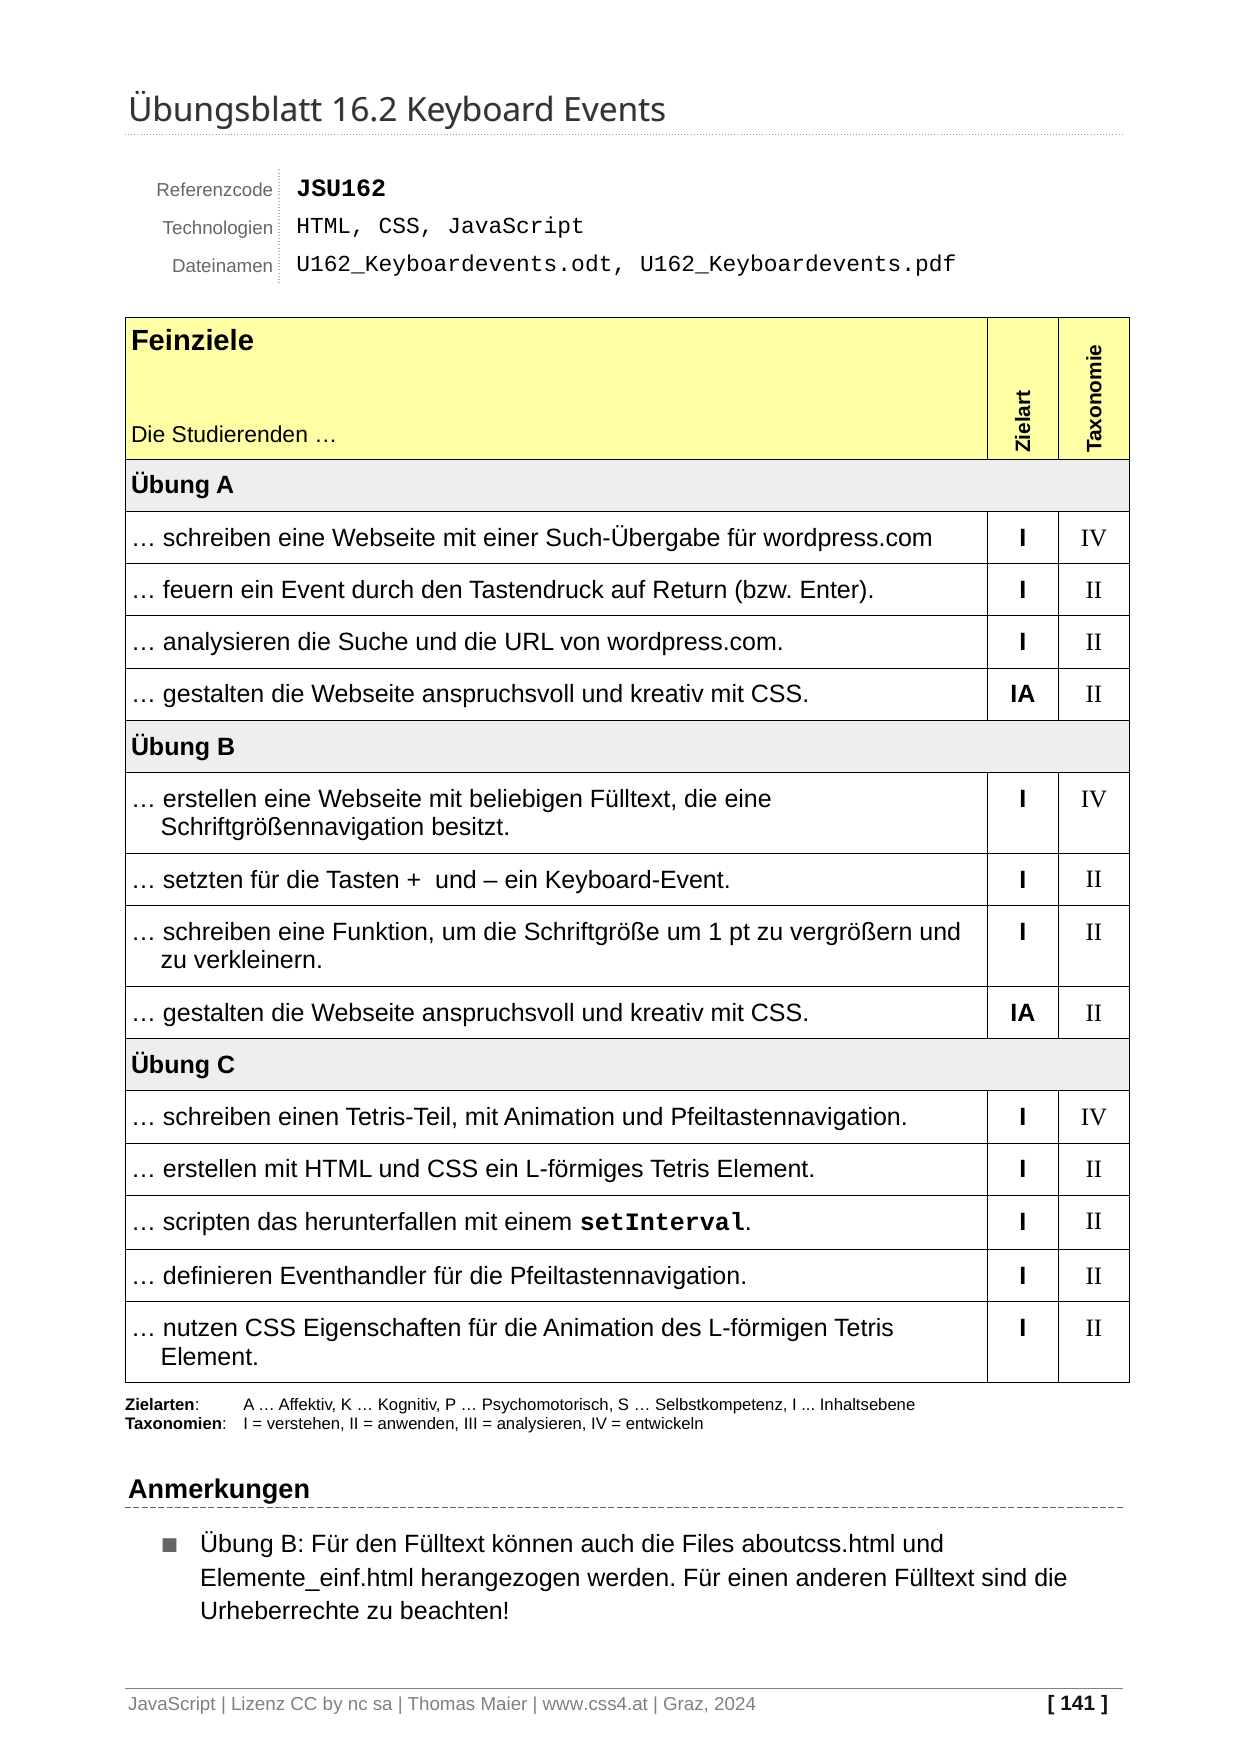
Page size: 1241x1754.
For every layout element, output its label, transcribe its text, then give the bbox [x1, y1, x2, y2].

table_cell Übung B [126, 721, 1129, 772]
table_cell Dateinamen [125, 247, 278, 284]
table_cell … erstellen mit HTML und CSS ein L-förmiges Tetris Element. [126, 1144, 987, 1195]
table_cell I [988, 854, 1058, 905]
table_cell … analysieren die Suche und die URL von wordpress.com. [126, 616, 987, 667]
table_header Feinziele Die Studierenden … [126, 318, 987, 459]
table_cell Technologien [125, 209, 278, 247]
table_cell II [1059, 854, 1129, 905]
table_cell IV [1059, 773, 1129, 853]
table_cell IA [988, 669, 1058, 720]
table_cell … erstellen eine Webseite mit beliebigen Fülltext, die eine Schriftgrößennavigation besitzt. [126, 773, 987, 853]
text Anmerkungen [125, 1470, 1123, 1507]
table_cell HTML, CSS, JavaScript [279, 209, 1129, 247]
table_cell II [1059, 669, 1129, 720]
table_cell I [988, 1091, 1058, 1142]
table_cell I [988, 773, 1058, 853]
table_cell … definieren Eventhandler für die Pfeiltastennavigation. [126, 1250, 987, 1301]
table_cell IA [988, 987, 1058, 1038]
table_cell … scripten das herunterfallen mit einem setInterval. [126, 1196, 987, 1249]
table_cell II [1059, 616, 1129, 667]
table_cell U162_Keyboardevents.odt, U162_Keyboardevents.pdf [279, 247, 1129, 284]
table_cell … gestalten die Webseite anspruchsvoll und kreativ mit CSS. [126, 669, 987, 720]
table_cell IV [1059, 512, 1129, 563]
table_cell II [1059, 987, 1129, 1038]
list Übung B: Für den Fülltext können auch die Files aboutcss.html und Elemente_einf.html herangezogen werden. Für einen anderen Fülltext sind die Urheberrechte zu beachten! [162, 1529, 1123, 1624]
table_cell … schreiben einen Tetris-Teil, mit Animation und Pfeiltastennavigation. [126, 1091, 987, 1142]
table_cell … feuern ein Event durch den Tastendruck auf Return (bzw. Enter). [126, 564, 987, 615]
table_cell II [1059, 1250, 1129, 1301]
subtitle Übungsblatt 16.2 Keyboard Events [125, 83, 1123, 134]
table_cell I [988, 1144, 1058, 1195]
table_cell … setzten für die Tasten + und – ein Keyboard-Event. [126, 854, 987, 905]
table_cell … gestalten die Webseite anspruchsvoll und kreativ mit CSS. [126, 987, 987, 1038]
table_cell I [988, 616, 1058, 667]
table_header Taxonomie [1059, 318, 1129, 459]
table_cell … nutzen CSS Eigenschaften für die Animation des L-förmigen Tetris Element. [126, 1302, 987, 1382]
table_cell II [1059, 1196, 1129, 1249]
table_header Referenzcode [125, 169, 278, 209]
table_cell I [988, 1250, 1058, 1301]
table_cell Übung A [126, 460, 1129, 511]
table_cell IV [1059, 1091, 1129, 1142]
text Zielarten: A … Affektiv, K … Kognitiv, P … Psychomotorisch, S … Selbstkompetenz, I ... Inhaltsebene Taxonomien: I = verstehen, II = anwenden, III = analysieren, IV = entwickeln [125, 1395, 1123, 1433]
table_cell II [1059, 1144, 1129, 1195]
table_header JSU162 [279, 169, 1129, 209]
table_cell … schreiben eine Webseite mit einer Such-Übergabe für wordpress.com [126, 512, 987, 563]
table_cell I [988, 1196, 1058, 1249]
table_cell II [1059, 564, 1129, 615]
table_cell II [1059, 906, 1129, 986]
table_cell I [988, 1302, 1058, 1382]
table_cell I [988, 564, 1058, 615]
table_header Zielart [988, 318, 1058, 459]
table_cell I [988, 906, 1058, 986]
table_cell II [1059, 1302, 1129, 1382]
table_cell I [988, 512, 1058, 563]
table_cell Übung C [126, 1039, 1129, 1090]
table_cell … schreiben eine Funktion, um die Schriftgröße um 1 pt zu vergrößern und zu verkleinern. [126, 906, 987, 986]
